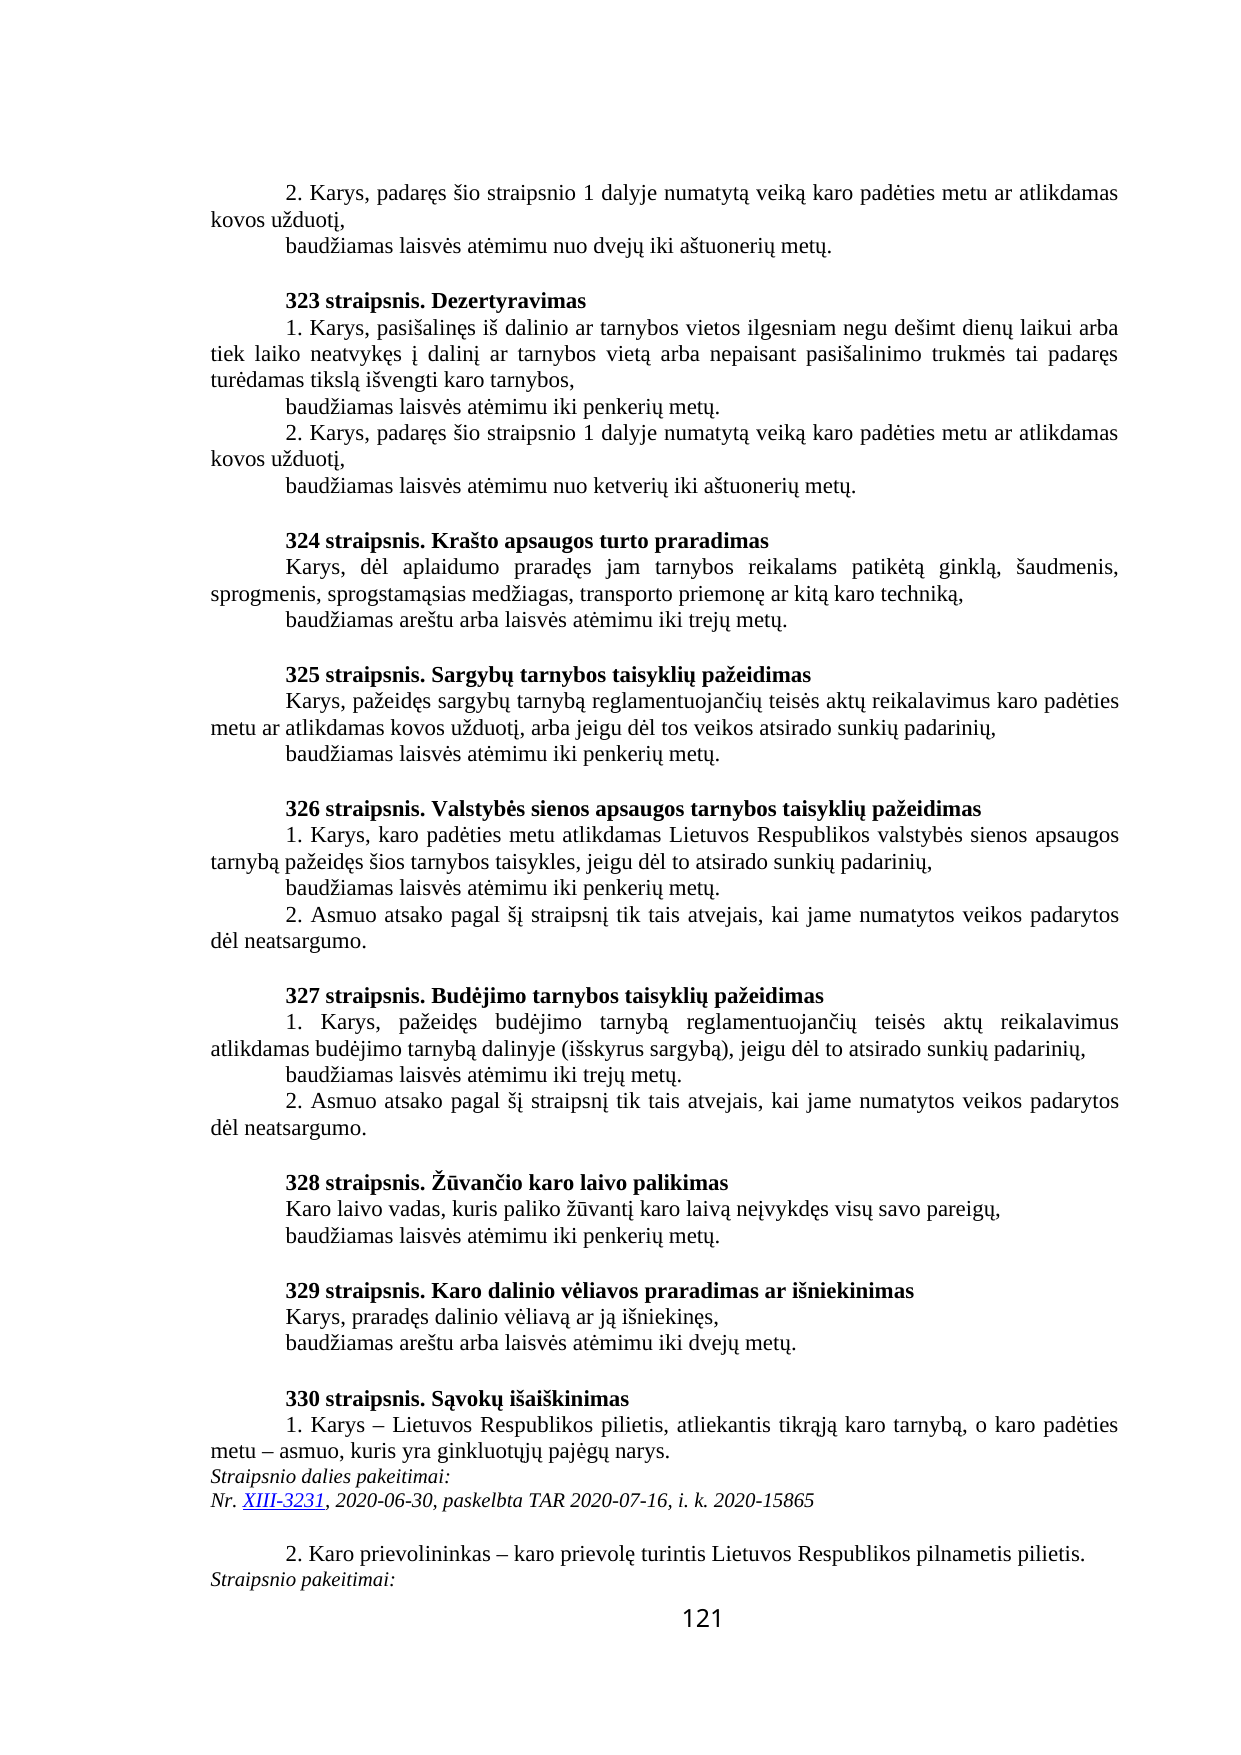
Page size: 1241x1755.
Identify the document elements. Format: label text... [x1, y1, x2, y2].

text baudžiamas laisvės atėmimu nuo ketverių iki aštuonerių metų. [210, 472, 1120, 498]
text Karys, dėl aplaidumo praradęs jam tarnybos reikalams patikėtą ginklą, šaudmenis, sprogmenis, sprogstamąsias medžiagas, transporto priemonę ar kitą karo techniką, [210, 553, 1120, 606]
text baudžiamas laisvės atėmimu iki penkerių metų. [210, 1222, 1120, 1248]
text baudžiamas laisvės atėmimu nuo dvejų iki aštuonerių metų. [210, 232, 1120, 258]
text 1. Karys, pažeidęs budėjimo tarnybą reglamentuojančių teisės aktų reikalavimus atlikdamas budėjimo tarnybą dalinyje (išskyrus sargybą), jeigu dėl to atsirado sunkių padarinių, [210, 1008, 1120, 1061]
text baudžiamas areštu arba laisvės atėmimu iki trejų metų. [210, 606, 1120, 632]
text 2. Karys, padaręs šio straipsnio 1 dalyje numatytą veiką karo padėties metu ar atlikdamas kovos užduotį, [210, 179, 1120, 232]
text Nr. XIII-3231, 2020-06-30, paskelbta TAR 2020-07-16, i. k. 2020-15865 [210, 1488, 1120, 1512]
text baudžiamas laisvės atėmimu iki trejų metų. [210, 1061, 1120, 1087]
text Straipsnio dalies pakeitimai: [210, 1464, 1120, 1488]
text 329 straipsnis. Karo dalinio vėliavos praradimas ar išniekinimas [210, 1277, 1120, 1303]
text Karo laivo vadas, kuris paliko žūvantį karo laivą neįvykdęs visų savo pareigų, [210, 1195, 1120, 1222]
text 1. Karys – Lietuvos Respublikos pilietis, atliekantis tikrąją karo tarnybą, o karo padėties metu – asmuo, kuris yra ginkluotųjų pajėgų narys. [210, 1411, 1120, 1464]
text 2. Asmuo atsako pagal šį straipsnį tik tais atvejais, kai jame numatytos veikos padarytos dėl neatsargumo. [210, 1087, 1120, 1140]
text Karys, praradęs dalinio vėliavą ar ją išniekinęs, [210, 1303, 1120, 1329]
text 323 straipsnis. Dezertyravimas [210, 287, 1120, 314]
text 325 straipsnis. Sargybų tarnybos taisyklių pažeidimas [210, 661, 1120, 687]
text 330 straipsnis. Sąvokų išaiškinimas [210, 1384, 1120, 1411]
text 1. Karys, karo padėties metu atlikdamas Lietuvos Respublikos valstybės sienos apsaugos tarnybą pažeidęs šios tarnybos taisykles, jeigu dėl to atsirado sunkių padarinių, [210, 822, 1120, 874]
text 2. Karo prievolininkas – karo prievolę turintis Lietuvos Respublikos pilnametis pilietis. [210, 1541, 1120, 1567]
text 328 straipsnis. Žūvančio karo laivo palikimas [210, 1169, 1120, 1195]
text 2. Asmuo atsako pagal šį straipsnį tik tais atvejais, kai jame numatytos veikos padarytos dėl neatsargumo. [210, 901, 1120, 953]
text 1. Karys, pasišalinęs iš dalinio ar tarnybos vietos ilgesniam negu dešimt dienų laikui arba tiek laiko neatvykęs į dalinį ar tarnybos vietą arba nepaisant pasišalinimo trukmės tai padaręs turėdamas tikslą išvengti karo tarnybos, [210, 314, 1120, 393]
text baudžiamas areštu arba laisvės atėmimu iki dvejų metų. [210, 1329, 1120, 1356]
text 2. Karys, padaręs šio straipsnio 1 dalyje numatytą veiką karo padėties metu ar atlikdamas kovos užduotį, [210, 419, 1120, 472]
text baudžiamas laisvės atėmimu iki penkerių metų. [210, 874, 1120, 901]
text 327 straipsnis. Budėjimo tarnybos taisyklių pažeidimas [210, 982, 1120, 1008]
text 324 straipsnis. Krašto apsaugos turto praradimas [210, 527, 1120, 553]
text baudžiamas laisvės atėmimu iki penkerių metų. [210, 393, 1120, 419]
text Karys, pažeidęs sargybų tarnybą reglamentuojančių teisės aktų reikalavimus karo padėties metu ar atlikdamas kovos užduotį, arba jeigu dėl tos veikos atsirado sunkių padarinių, [210, 687, 1120, 740]
text Straipsnio pakeitimai: [210, 1567, 1120, 1591]
text 326 straipsnis. Valstybės sienos apsaugos tarnybos taisyklių pažeidimas [210, 795, 1120, 822]
text baudžiamas laisvės atėmimu iki penkerių metų. [210, 740, 1120, 766]
